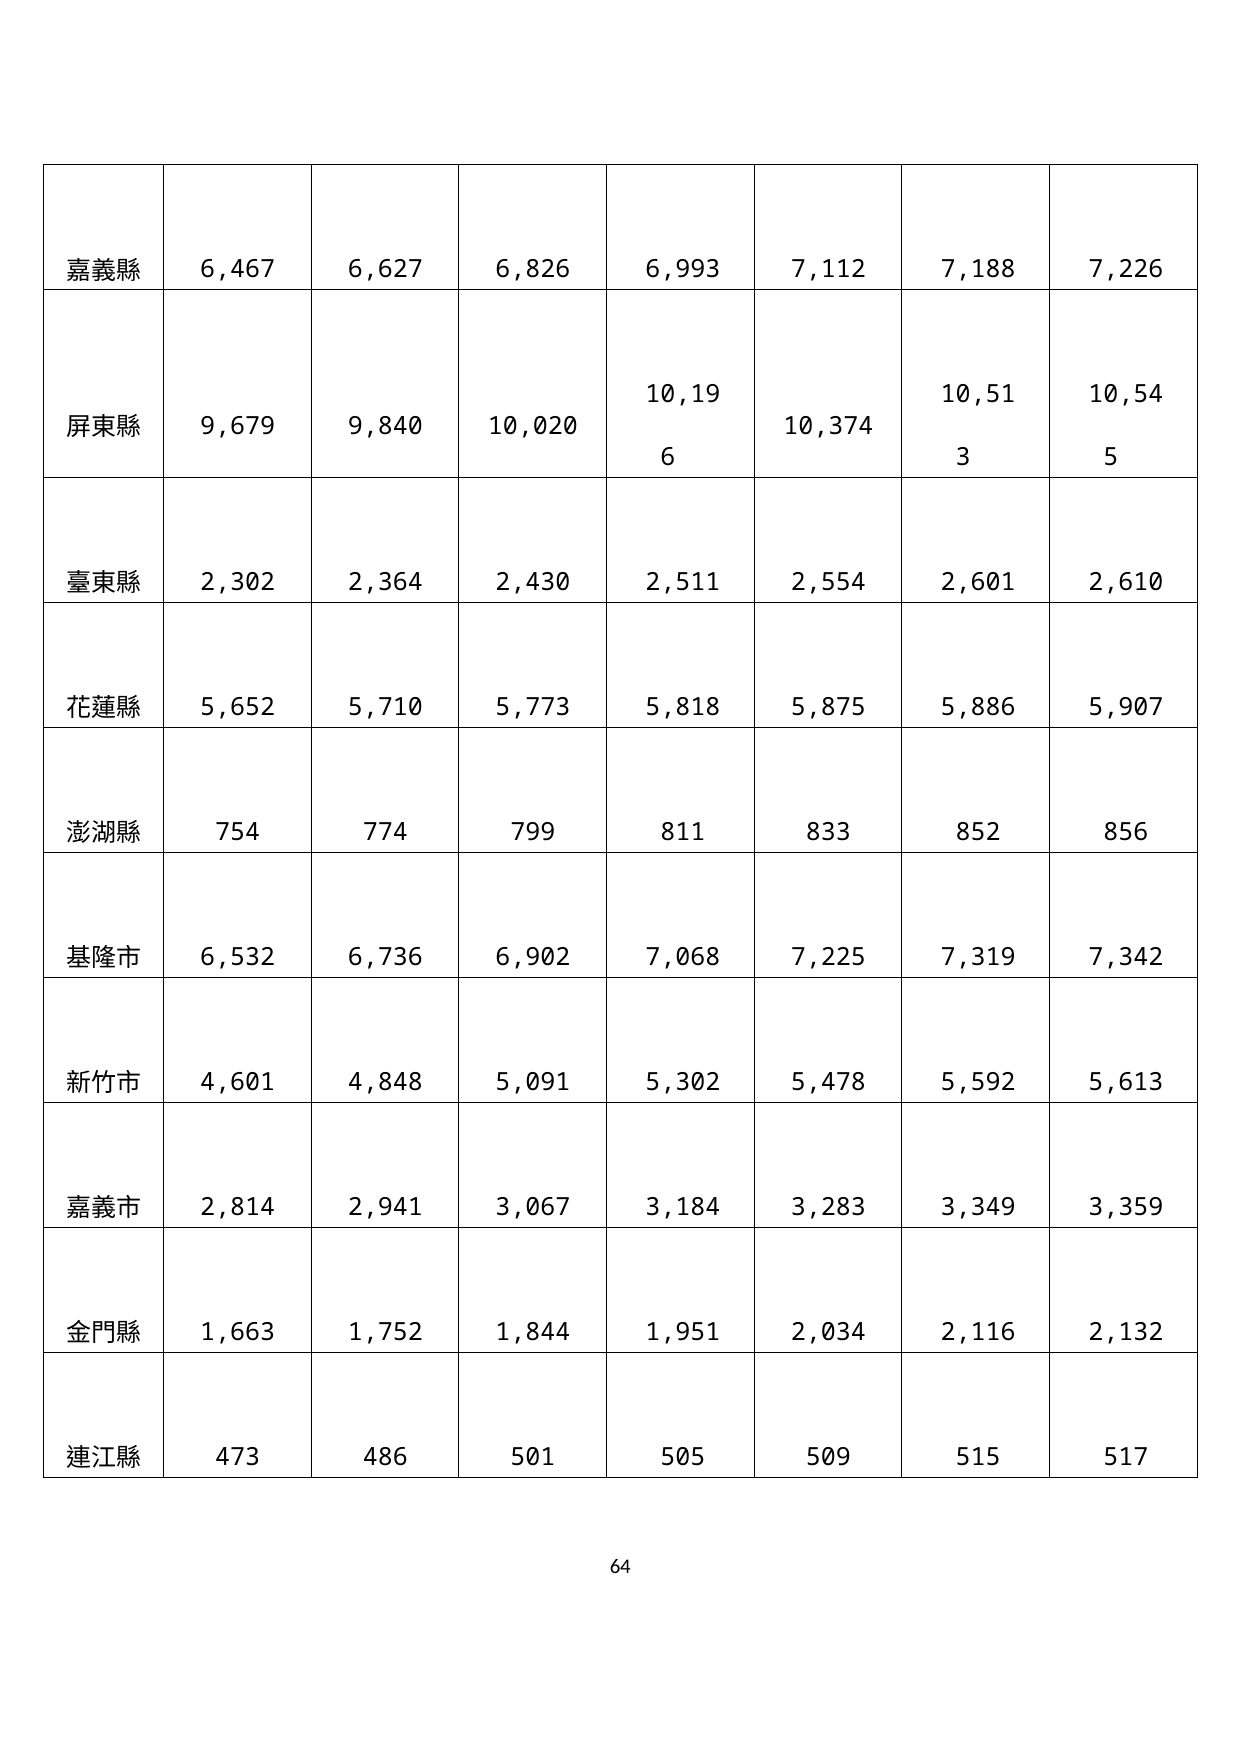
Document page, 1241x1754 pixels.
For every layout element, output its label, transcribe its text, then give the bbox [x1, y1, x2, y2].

table_cell 1,844 [459, 1228, 606, 1352]
table_cell 10,020 [459, 290, 606, 477]
table_cell 2,610 [1050, 478, 1197, 602]
table_cell 2,601 [902, 478, 1049, 602]
table_cell 515 [902, 1353, 1049, 1477]
table_cell 3,283 [755, 1103, 901, 1227]
table_cell 10,513 [902, 290, 1049, 477]
table_cell 509 [755, 1353, 901, 1477]
table_cell 5,710 [312, 603, 458, 727]
table_cell 6,736 [312, 853, 458, 977]
table_cell 4,601 [164, 978, 311, 1102]
table_cell 臺東縣 [44, 478, 163, 602]
table_cell 金門縣 [44, 1228, 163, 1352]
table_cell 2,941 [312, 1103, 458, 1227]
table_cell 花蓮縣 [44, 603, 163, 727]
table_cell 2,364 [312, 478, 458, 602]
table_cell 2,132 [1050, 1228, 1197, 1352]
table_cell 6,532 [164, 853, 311, 977]
table_cell 486 [312, 1353, 458, 1477]
table_cell 473 [164, 1353, 311, 1477]
table_cell 754 [164, 728, 311, 852]
table_cell 5,773 [459, 603, 606, 727]
table_cell 1,951 [607, 1228, 754, 1352]
table_cell 9,840 [312, 290, 458, 477]
table_cell 505 [607, 1353, 754, 1477]
table_cell 7,068 [607, 853, 754, 977]
table_cell 2,511 [607, 478, 754, 602]
table_cell 7,342 [1050, 853, 1197, 977]
table_cell 5,478 [755, 978, 901, 1102]
table_cell 7,112 [755, 165, 901, 289]
table_cell 5,592 [902, 978, 1049, 1102]
table_cell 3,184 [607, 1103, 754, 1227]
table_cell 7,319 [902, 853, 1049, 977]
table_cell 3,067 [459, 1103, 606, 1227]
table_cell 5,613 [1050, 978, 1197, 1102]
table_cell 9,679 [164, 290, 311, 477]
table_cell 2,034 [755, 1228, 901, 1352]
table_cell 2,430 [459, 478, 606, 602]
table_cell 6,627 [312, 165, 458, 289]
table_cell 5,886 [902, 603, 1049, 727]
table_cell 7,225 [755, 853, 901, 977]
table_cell 基隆市 [44, 853, 163, 977]
table_cell 5,907 [1050, 603, 1197, 727]
table_cell 新竹市 [44, 978, 163, 1102]
table_cell 10,374 [755, 290, 901, 477]
table_cell 5,875 [755, 603, 901, 727]
table_cell 7,226 [1050, 165, 1197, 289]
table_cell 501 [459, 1353, 606, 1477]
table_cell 屏東縣 [44, 290, 163, 477]
table_cell 連江縣 [44, 1353, 163, 1477]
table_cell 6,902 [459, 853, 606, 977]
table_cell 811 [607, 728, 754, 852]
table_cell 799 [459, 728, 606, 852]
table_cell 6,993 [607, 165, 754, 289]
table_cell 3,349 [902, 1103, 1049, 1227]
table_cell 2,814 [164, 1103, 311, 1227]
table_cell 6,467 [164, 165, 311, 289]
table_cell 10,545 [1050, 290, 1197, 477]
table_cell 517 [1050, 1353, 1197, 1477]
table_cell 774 [312, 728, 458, 852]
table_cell 856 [1050, 728, 1197, 852]
table_cell 2,554 [755, 478, 901, 602]
table_cell 5,302 [607, 978, 754, 1102]
table_cell 澎湖縣 [44, 728, 163, 852]
table_cell 6,826 [459, 165, 606, 289]
table_cell 嘉義縣 [44, 165, 163, 289]
table_cell 7,188 [902, 165, 1049, 289]
table_cell 嘉義市 [44, 1103, 163, 1227]
table_cell 3,359 [1050, 1103, 1197, 1227]
table_cell 10,196 [607, 290, 754, 477]
table_cell 2,302 [164, 478, 311, 602]
table_cell 5,818 [607, 603, 754, 727]
table_cell 5,652 [164, 603, 311, 727]
table_cell 5,091 [459, 978, 606, 1102]
table_cell 2,116 [902, 1228, 1049, 1352]
table_cell 852 [902, 728, 1049, 852]
table_cell 833 [755, 728, 901, 852]
table_cell 1,663 [164, 1228, 311, 1352]
table_cell 4,848 [312, 978, 458, 1102]
table_cell 1,752 [312, 1228, 458, 1352]
